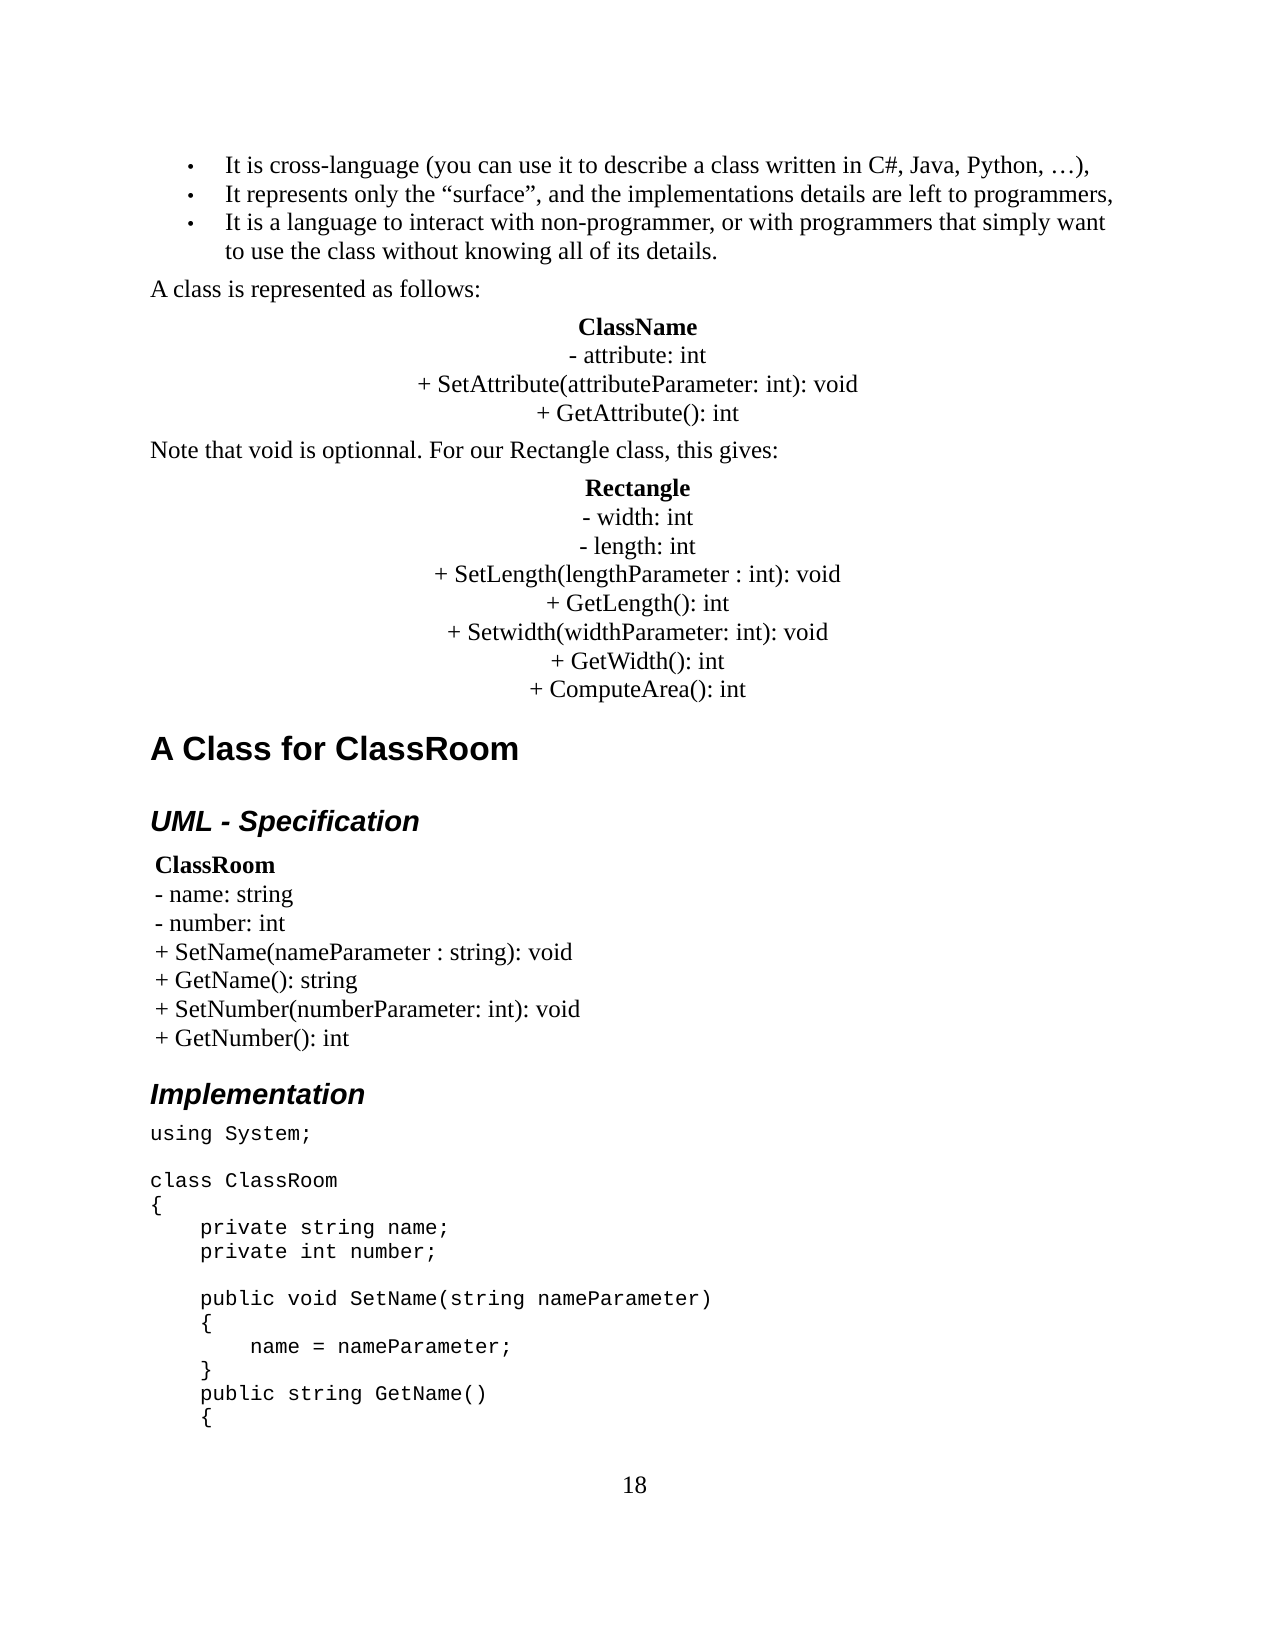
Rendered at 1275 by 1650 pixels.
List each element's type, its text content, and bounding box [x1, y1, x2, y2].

text public string GetName() [150, 1383, 1125, 1407]
table_header ClassRoom [150, 851, 1125, 879]
table_cell + GetLength(): int [150, 588, 1125, 617]
text public void SetName(string nameParameter) [150, 1288, 1125, 1312]
table_cell + GetNumber(): int [150, 1023, 1125, 1052]
table_cell - length: int [150, 531, 1125, 559]
table_header Rectangle [150, 473, 1125, 502]
text { [150, 1312, 1125, 1336]
table_cell - width: int [150, 502, 1125, 531]
table_cell - attribute: int [150, 340, 1125, 369]
table_header ClassName [150, 312, 1125, 340]
table_cell - number: int [150, 908, 1125, 937]
text private string name; [150, 1217, 1125, 1241]
table_cell - name: string [150, 879, 1125, 908]
text { [150, 1194, 1125, 1217]
text Note that void is optionnal. For our Rectangle class, this gives: [150, 436, 1125, 464]
text class ClassRoom [150, 1170, 1125, 1194]
table_cell + SetLength(lengthParameter : int): void [150, 560, 1125, 588]
text name = nameParameter; [150, 1336, 1125, 1359]
table_cell + SetNumber(numberParameter: int): void [150, 994, 1125, 1023]
table_cell + GetWidth(): int [150, 646, 1125, 674]
table_cell + Setwidth(widthParameter: int): void [150, 617, 1125, 646]
text } [150, 1359, 1125, 1383]
subtitle UML - Specification [150, 804, 1125, 838]
text private int number; [150, 1241, 1125, 1265]
table_cell + SetAttribute(attributeParameter: int): void [150, 369, 1125, 398]
subtitle Implementation [150, 1077, 1125, 1110]
list It is a language to interact with non-programmer, or with programmers that simply want to use the class without knowing all of its details. [187, 207, 1125, 265]
text A class is represented as follows: [150, 274, 1125, 303]
text using System; [150, 1123, 1125, 1146]
table_cell + SetName(nameParameter : string): void [150, 937, 1125, 966]
table_cell + GetName(): string [150, 966, 1125, 994]
subtitle A Class for ClassRoom [150, 728, 1125, 767]
list It is cross-language (you can use it to describe a class written in C#, Java, Python, …), [187, 150, 1125, 179]
list It represents only the “surface”, and the implementations details are left to programmers, [187, 179, 1125, 207]
text { [150, 1407, 1125, 1430]
table_cell + ComputeArea(): int [150, 675, 1125, 703]
table_cell + GetAttribute(): int [150, 398, 1125, 427]
